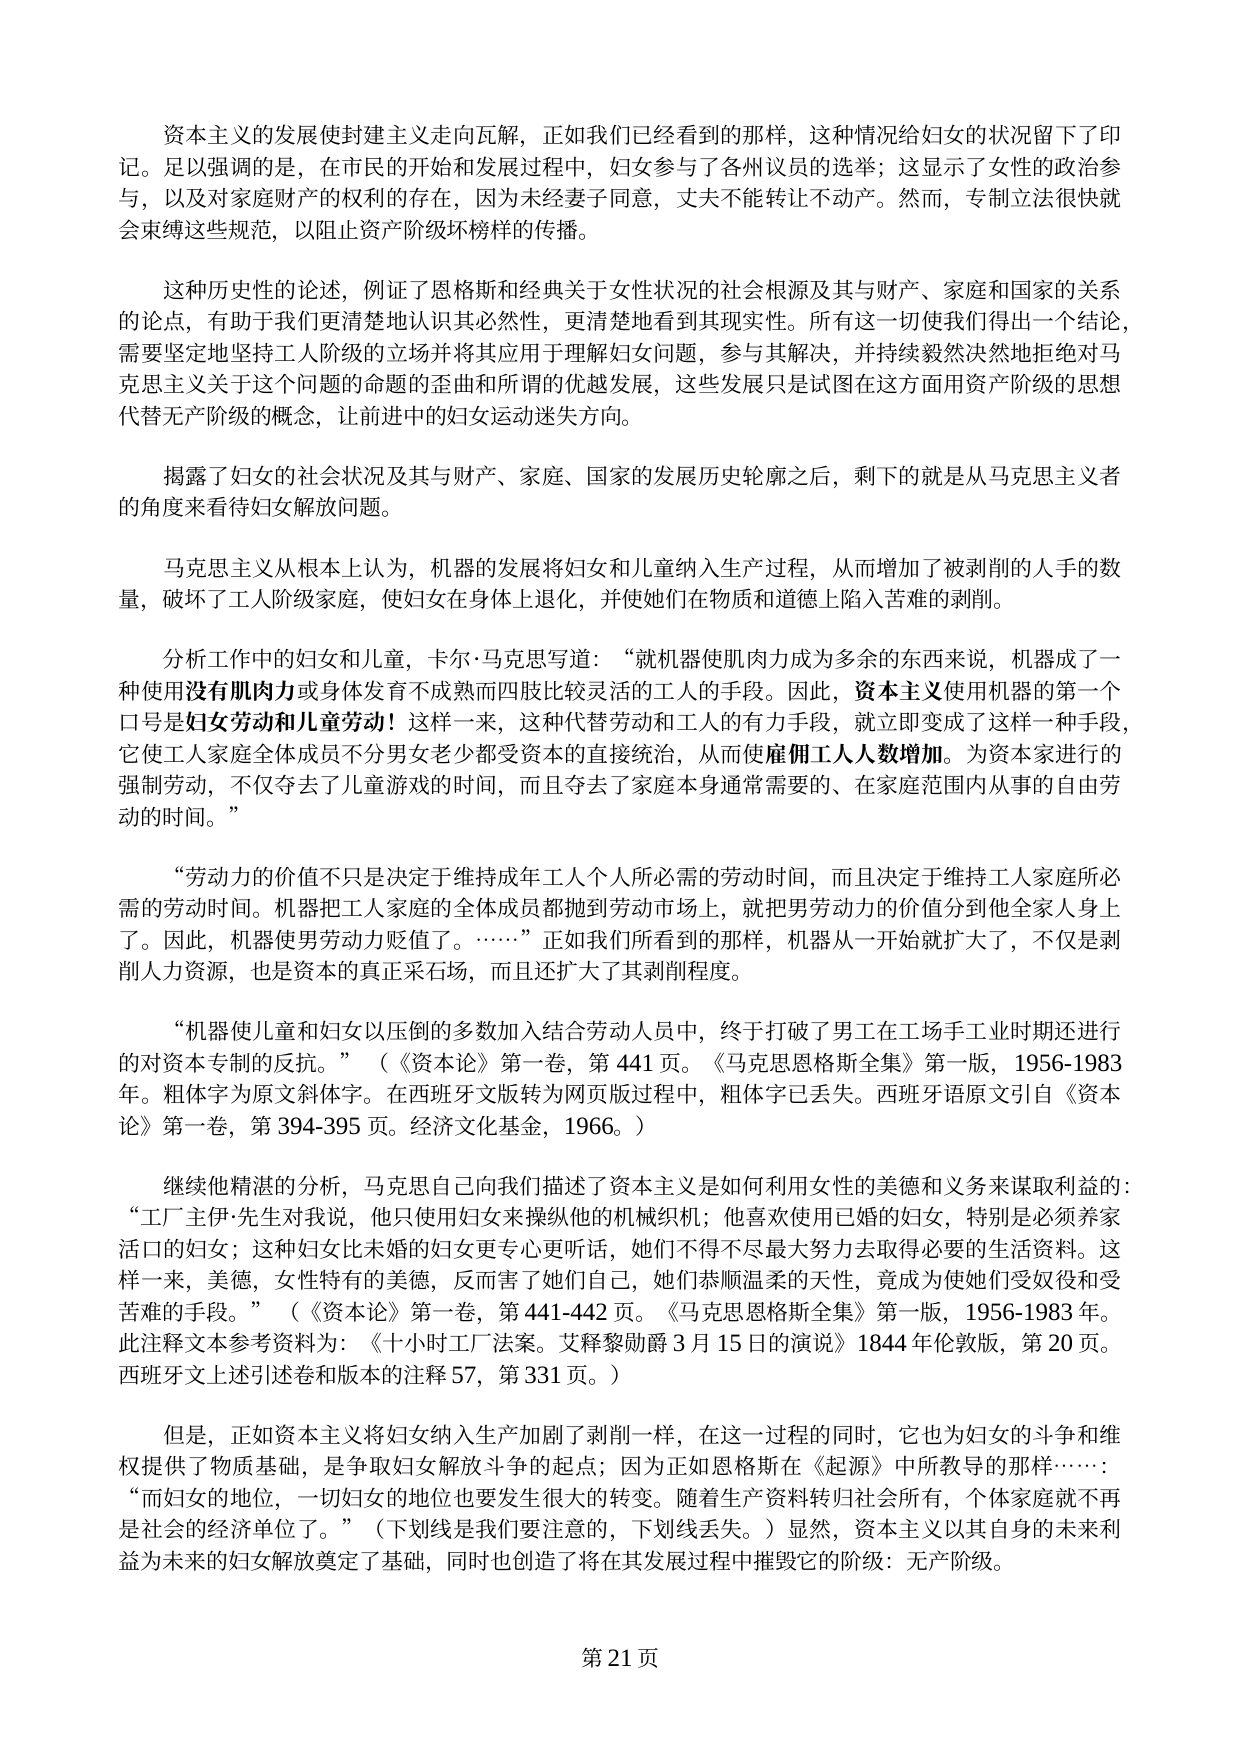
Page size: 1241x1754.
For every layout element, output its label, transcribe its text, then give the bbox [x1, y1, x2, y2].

text 分析工作中的妇女和儿童，卡尔·马克思写道：“就机器使肌肉力成为多余的东西来说，机器成了一种使用没有肌肉力或身体发育不成熟而四肢比较灵活的工人的手段。因此，资本主义使用机器的第一个口号是妇女劳动和儿童劳动！这样一来，这种代替劳动和工人的有力手段，就立即变成了这样一种手段，它使工人家庭全体成员不分男女老少都受资本的直接统治，从而使雇佣工人人数增加。为资本家进行的强制劳动，不仅夺去了儿童游戏的时间，而且夺去了家庭本身通常需要的、在家庭范围内从事的自由劳动的时间。” [118, 642, 1122, 831]
text 揭露了妇女的社会状况及其与财产、家庭、国家的发展历史轮廓之后，剩下的就是从马克思主义者的角度来看待妇女解放问题。 [118, 459, 1122, 522]
text 资本主义的发展使封建主义走向瓦解，正如我们已经看到的那样，这种情况给妇女的状况留下了印记。足以强调的是，在市民的开始和发展过程中，妇女参与了各州议员的选举；这显示了女性的政治参与，以及对家庭财产的权利的存在，因为未经妻子同意，丈夫不能转让不动产。然而，专制立法很快就会束缚这些规范，以阻止资产阶级坏榜样的传播。 [118, 118, 1122, 244]
text 继续他精湛的分析，马克思自己向我们描述了资本主义是如何利用女性的美德和义务来谋取利益的：“工厂主伊·先生对我说，他只使用妇女来操纵他的机械织机；他喜欢使用已婚的妇女，特别是必须养家活口的妇女；这种妇女比未婚的妇女更专心更听话，她们不得不尽最大努力去取得必要的生活资料。这样一来，美德，女性特有的美德，反而害了她们自己，她们恭顺温柔的天性，竟成为使她们受奴役和受苦难的手段。” （《资本论》第一卷，第441-442页。《马克思恩格斯全集》第一版，1956-1983年。此注释文本参考资料为：《十小时工厂法案。艾释黎勋爵3月15日的演说》1844年伦敦版，第20页。西班牙文上述引述卷和版本的注释57，第331页。） [118, 1169, 1122, 1389]
text “劳动力的价值不只是决定于维持成年工人个人所必需的劳动时间，而且决定于维持工人家庭所必需的劳动时间。机器把工人家庭的全体成员都抛到劳动市场上，就把男劳动力的价值分到他全家人身上了。因此，机器使男劳动力贬值了。……”正如我们所看到的那样，机器从一开始就扩大了，不仅是剥削人力资源，也是资本的真正采石场，而且还扩大了其剥削程度。 [118, 860, 1122, 986]
text 但是，正如资本主义将妇女纳入生产加剧了剥削一样，在这一过程的同时，它也为妇女的斗争和维权提供了物质基础，是争取妇女解放斗争的起点；因为正如恩格斯在《起源》中所教导的那样……：“而妇女的地位，一切妇女的地位也要发生很大的转变。随着生产资料转归社会所有，个体家庭就不再是社会的经济单位了。”（下划线是我们要注意的，下划线丢失。）显然，资本主义以其自身的未来利益为未来的妇女解放奠定了基础，同时也创造了将在其发展过程中摧毁它的阶级：无产阶级。 [118, 1418, 1122, 1575]
text “机器使儿童和妇女以压倒的多数加入结合劳动人员中，终于打破了男工在工场手工业时期还进行的对资本专制的反抗。” （《资本论》第一卷，第441页。《马克思恩格斯全集》第一版，1956-1983年。粗体字为原文斜体字。在西班牙文版转为网页版过程中，粗体字已丢失。西班牙语原文引自《资本论》第一卷，第 394-395 页。经济文化基金，1966。） [118, 1014, 1122, 1140]
text 马克思主义从根本上认为，机器的发展将妇女和儿童纳入生产过程，从而增加了被剥削的人手的数量，破坏了工人阶级家庭，使妇女在身体上退化，并使她们在物质和道德上陷入苦难的剥削。 [118, 551, 1122, 614]
text 这种历史性的论述，例证了恩格斯和经典关于女性状况的社会根源及其与财产、家庭和国家的关系的论点，有助于我们更清楚地认识其必然性，更清楚地看到其现实性。所有这一切使我们得出一个结论，需要坚定地坚持工人阶级的立场并将其应用于理解妇女问题，参与其解决，并持续毅然决然地拒绝对马克思主义关于这个问题的命题的歪曲和所谓的优越发展，这些发展只是试图在这方面用资产阶级的思想代替无产阶级的概念，让前进中的妇女运动迷失方向。 [118, 273, 1122, 430]
